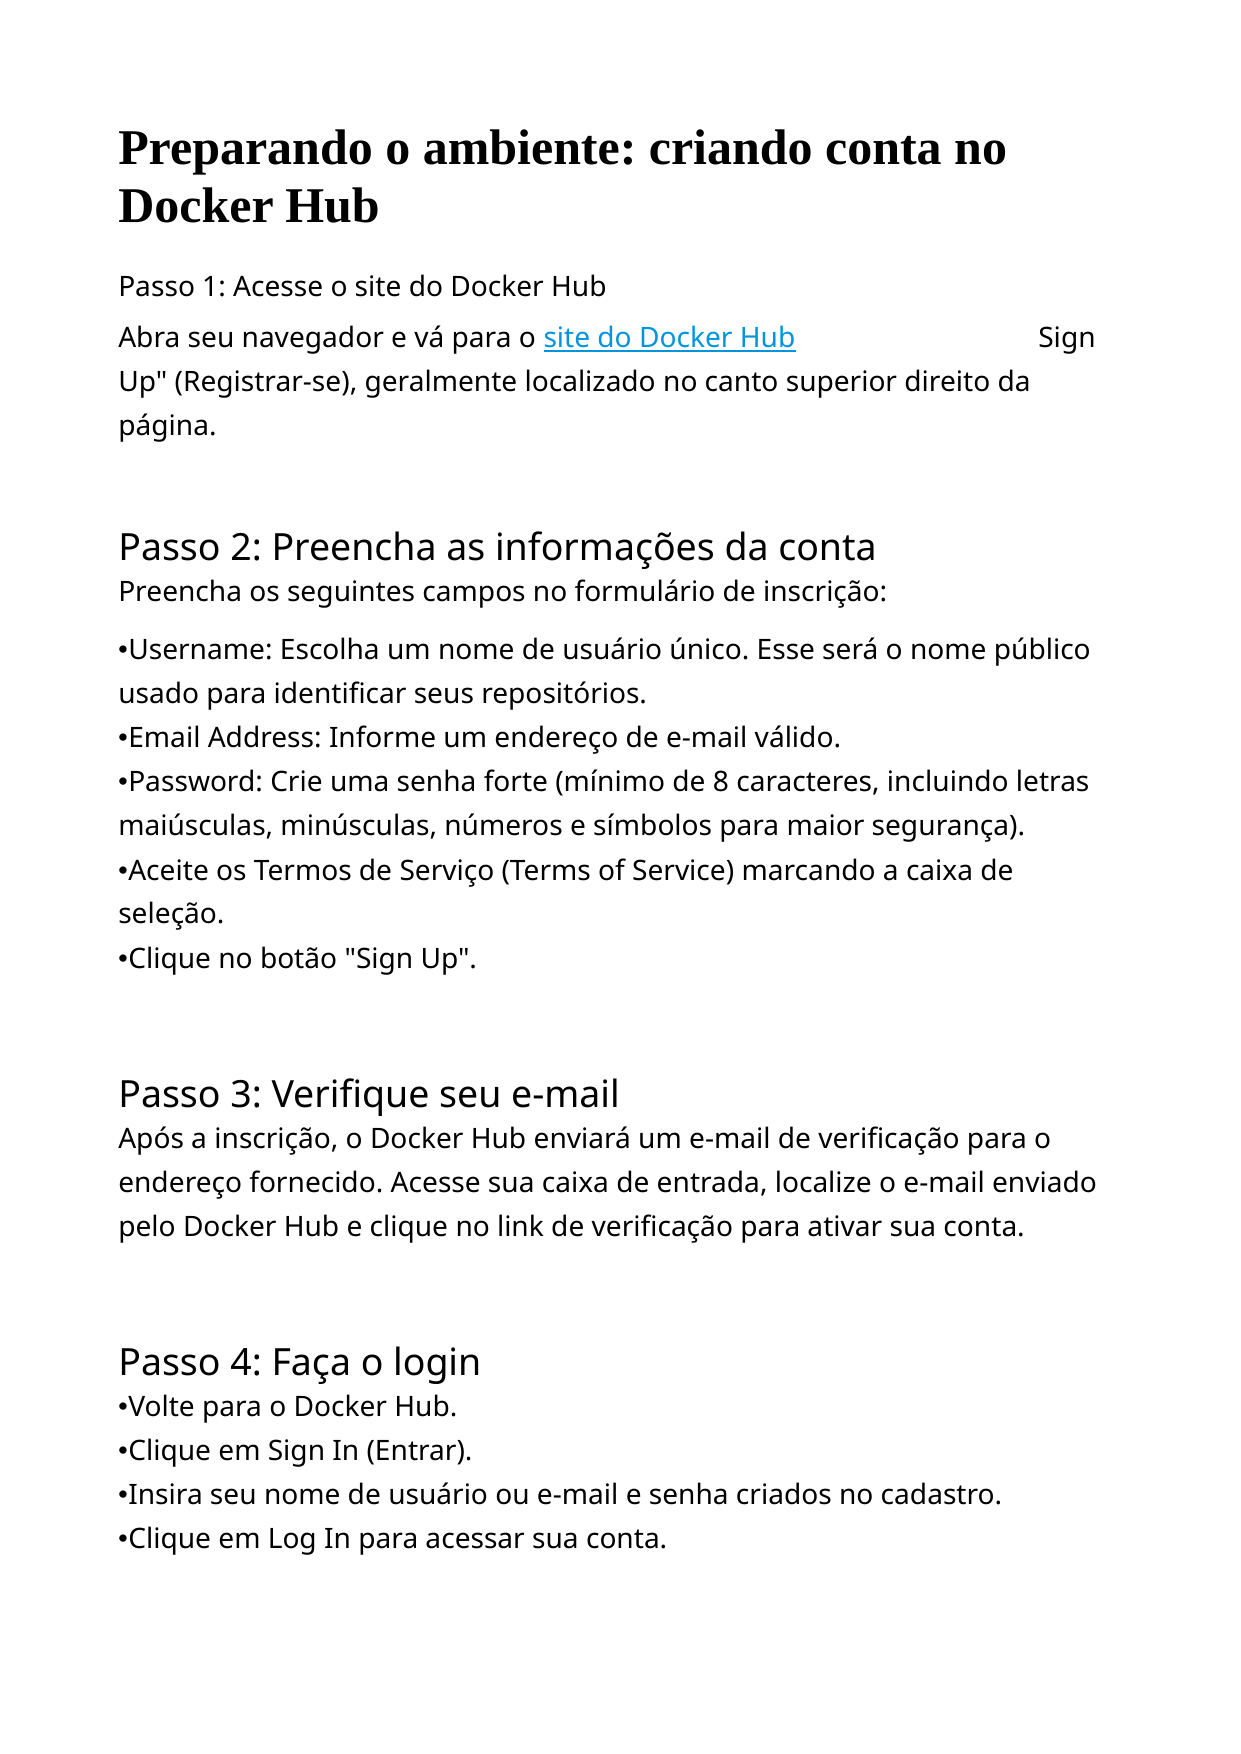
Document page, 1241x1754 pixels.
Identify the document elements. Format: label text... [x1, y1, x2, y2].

list Volte para o Docker Hub. [118, 1386, 1122, 1424]
list Username: Escolha um nome de usuário único. Esse será o nome público usado para identificar seus repositórios. [118, 629, 1122, 712]
text Abra seu navegador e vá para o site do Docker Hub. Clique no botão "Sign Up" (Registrar-se), geralmente localizado no canto superior direito da página. [118, 317, 1122, 444]
list Clique em Log In para acessar sua conta. [118, 1518, 1122, 1557]
subtitle Passo 4: Faça o login [118, 1335, 1122, 1386]
text Após a inscrição, o Docker Hub enviará um e-mail de verificação para o endereço fornecido. Acesse sua caixa de entrada, localize o e-mail enviado pelo Docker Hub e clique no link de verificação para ativar sua conta. [118, 1118, 1122, 1244]
subtitle Passo 3: Verifique seu e-mail [118, 1067, 1122, 1118]
subtitle Passo 1: Acesse o site do Docker Hub [118, 266, 1122, 305]
text Preencha os seguintes campos no formulário de inscrição: [118, 571, 1122, 609]
list Email Address: Informe um endereço de e-mail válido. [118, 718, 1122, 756]
subtitle Passo 2: Preencha as informações da conta [118, 520, 1122, 571]
list Clique em Sign In (Entrar). [118, 1430, 1122, 1468]
list Password: Crie uma senha forte (mínimo de 8 caracteres, incluindo letras maiúsculas, minúsculas, números e símbolos para maior segurança). [118, 762, 1122, 844]
list Clique no botão "Sign Up". [118, 938, 1122, 976]
list Aceite os Termos de Serviço (Terms of Service) marcando a caixa de seleção. [118, 850, 1122, 932]
list Insira seu nome de usuário ou e-mail e senha criados no cadastro. [118, 1474, 1122, 1512]
subtitle Preparando o ambiente: criando conta no Docker Hub [118, 118, 1122, 233]
